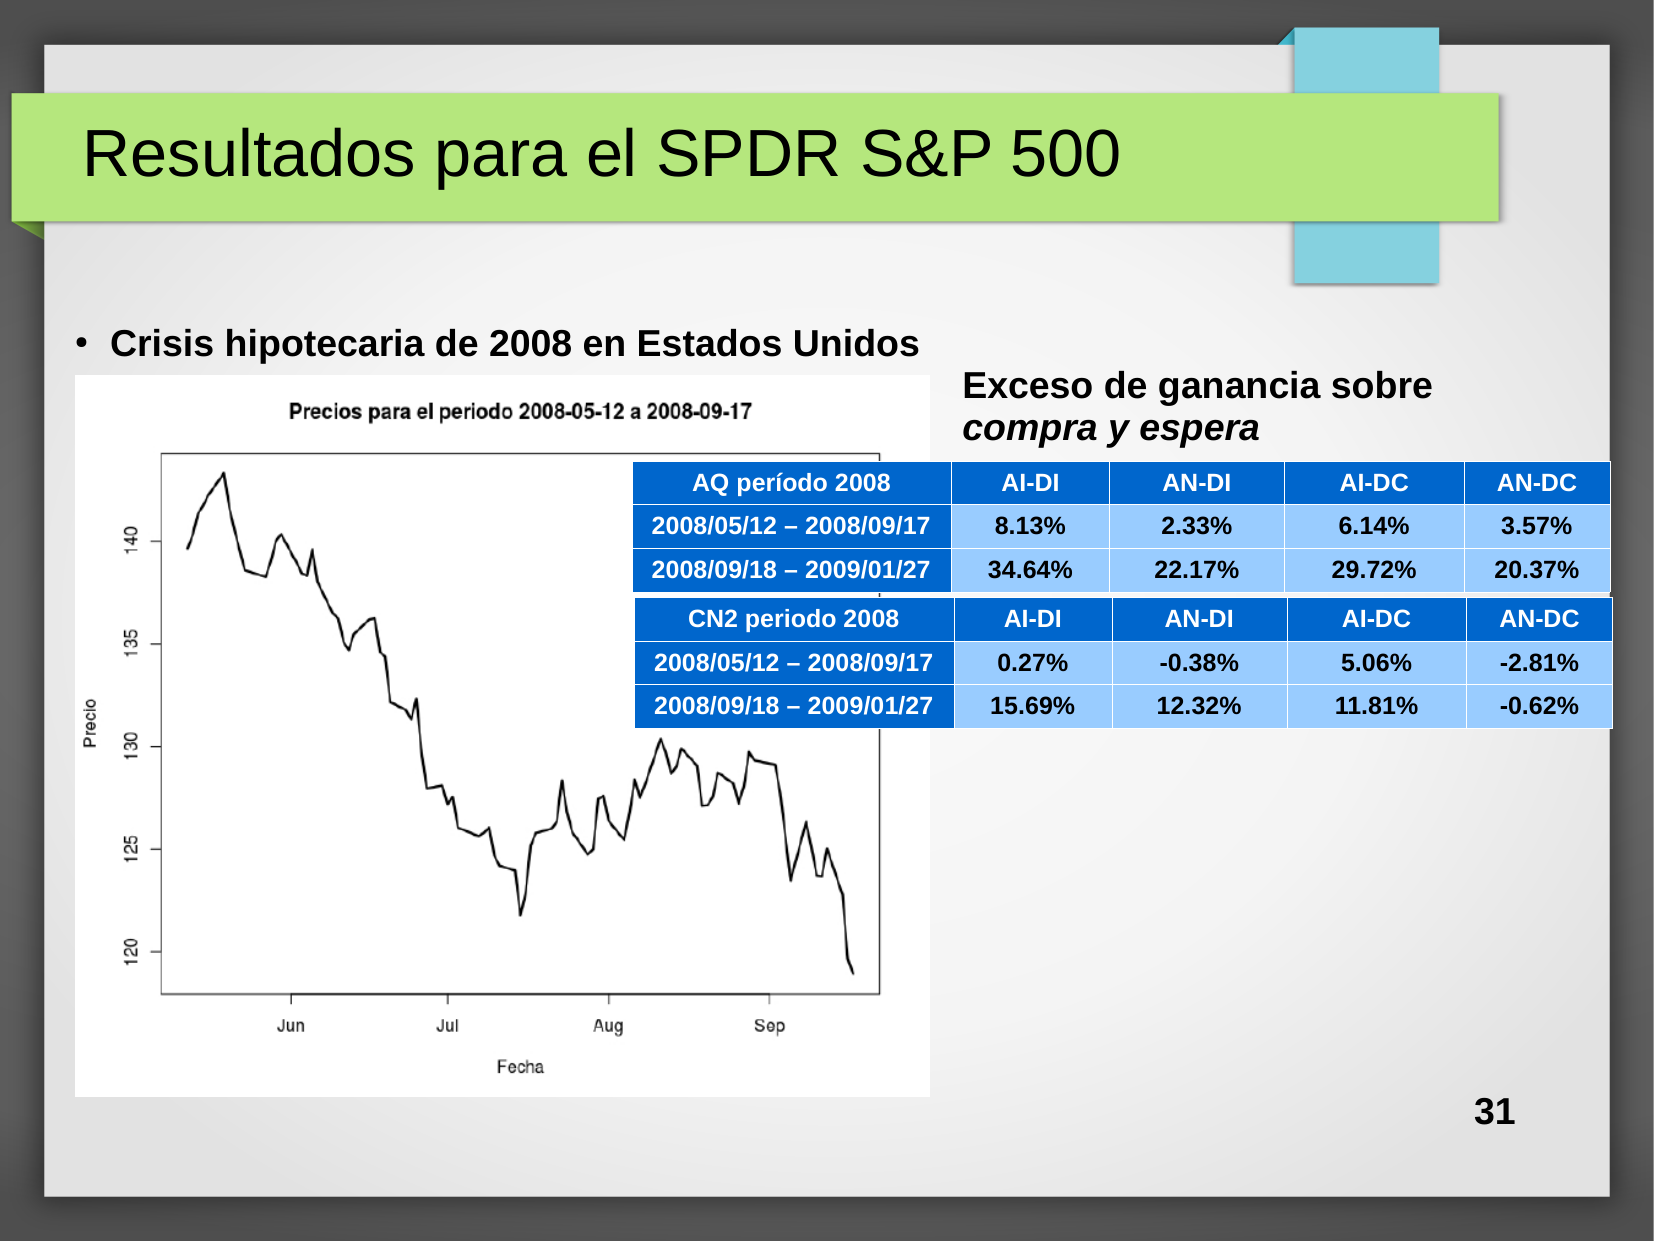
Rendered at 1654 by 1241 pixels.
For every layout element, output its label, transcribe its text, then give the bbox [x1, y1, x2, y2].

table_header AN-DC [1465, 462, 1610, 504]
table_cell 12.32% [1113, 685, 1287, 728]
table_header AI-DC [1288, 598, 1466, 641]
table_cell 3.57% [1465, 505, 1610, 548]
text_box [1459, 1083, 1654, 1154]
picture [0, 0, 1654, 1241]
table_header AN-DI [1110, 462, 1284, 504]
table_cell 20.37% [1465, 549, 1610, 592]
table_cell 22.17% [1110, 549, 1284, 592]
table_cell 6.14% [1285, 505, 1464, 548]
table_header AI-DC [1285, 462, 1464, 504]
table_cell 15.69% [955, 685, 1112, 728]
table_cell 34.64% [952, 549, 1109, 592]
table_cell 2008/09/18 – 2009/01/27 [633, 549, 951, 592]
text_box Crisis hipotecaria de 2008 en Estados Unidos [60, 315, 1501, 372]
table_header AI-DI [952, 462, 1109, 504]
text_box Exceso de ganancia sobre compra y espera [947, 357, 1503, 456]
table_cell -0.38% [1113, 642, 1287, 684]
table_cell 8.13% [952, 505, 1109, 548]
table_cell -2.81% [1467, 642, 1612, 684]
table_header AQ período 2008 [633, 462, 951, 504]
title Resultados para el SPDR S&P 500 [82, 79, 1501, 229]
table_header AI-DI [955, 598, 1112, 641]
table_header CN2 periodo 2008 [635, 598, 954, 641]
table_cell -0.62% [1467, 685, 1612, 728]
table_cell 5.06% [1288, 642, 1466, 684]
table_cell 2.33% [1110, 505, 1284, 548]
table_cell 29.72% [1285, 549, 1464, 592]
table_cell 2008/05/12 – 2008/09/17 [633, 505, 951, 548]
table_header AN-DI [1113, 598, 1287, 641]
table_cell 0.27% [955, 642, 1112, 684]
table_header AN-DC [1467, 598, 1612, 641]
table_cell 2008/09/18 – 2009/01/27 [635, 685, 954, 728]
table_cell 2008/05/12 – 2008/09/17 [635, 642, 954, 684]
table_cell 11.81% [1288, 685, 1466, 728]
